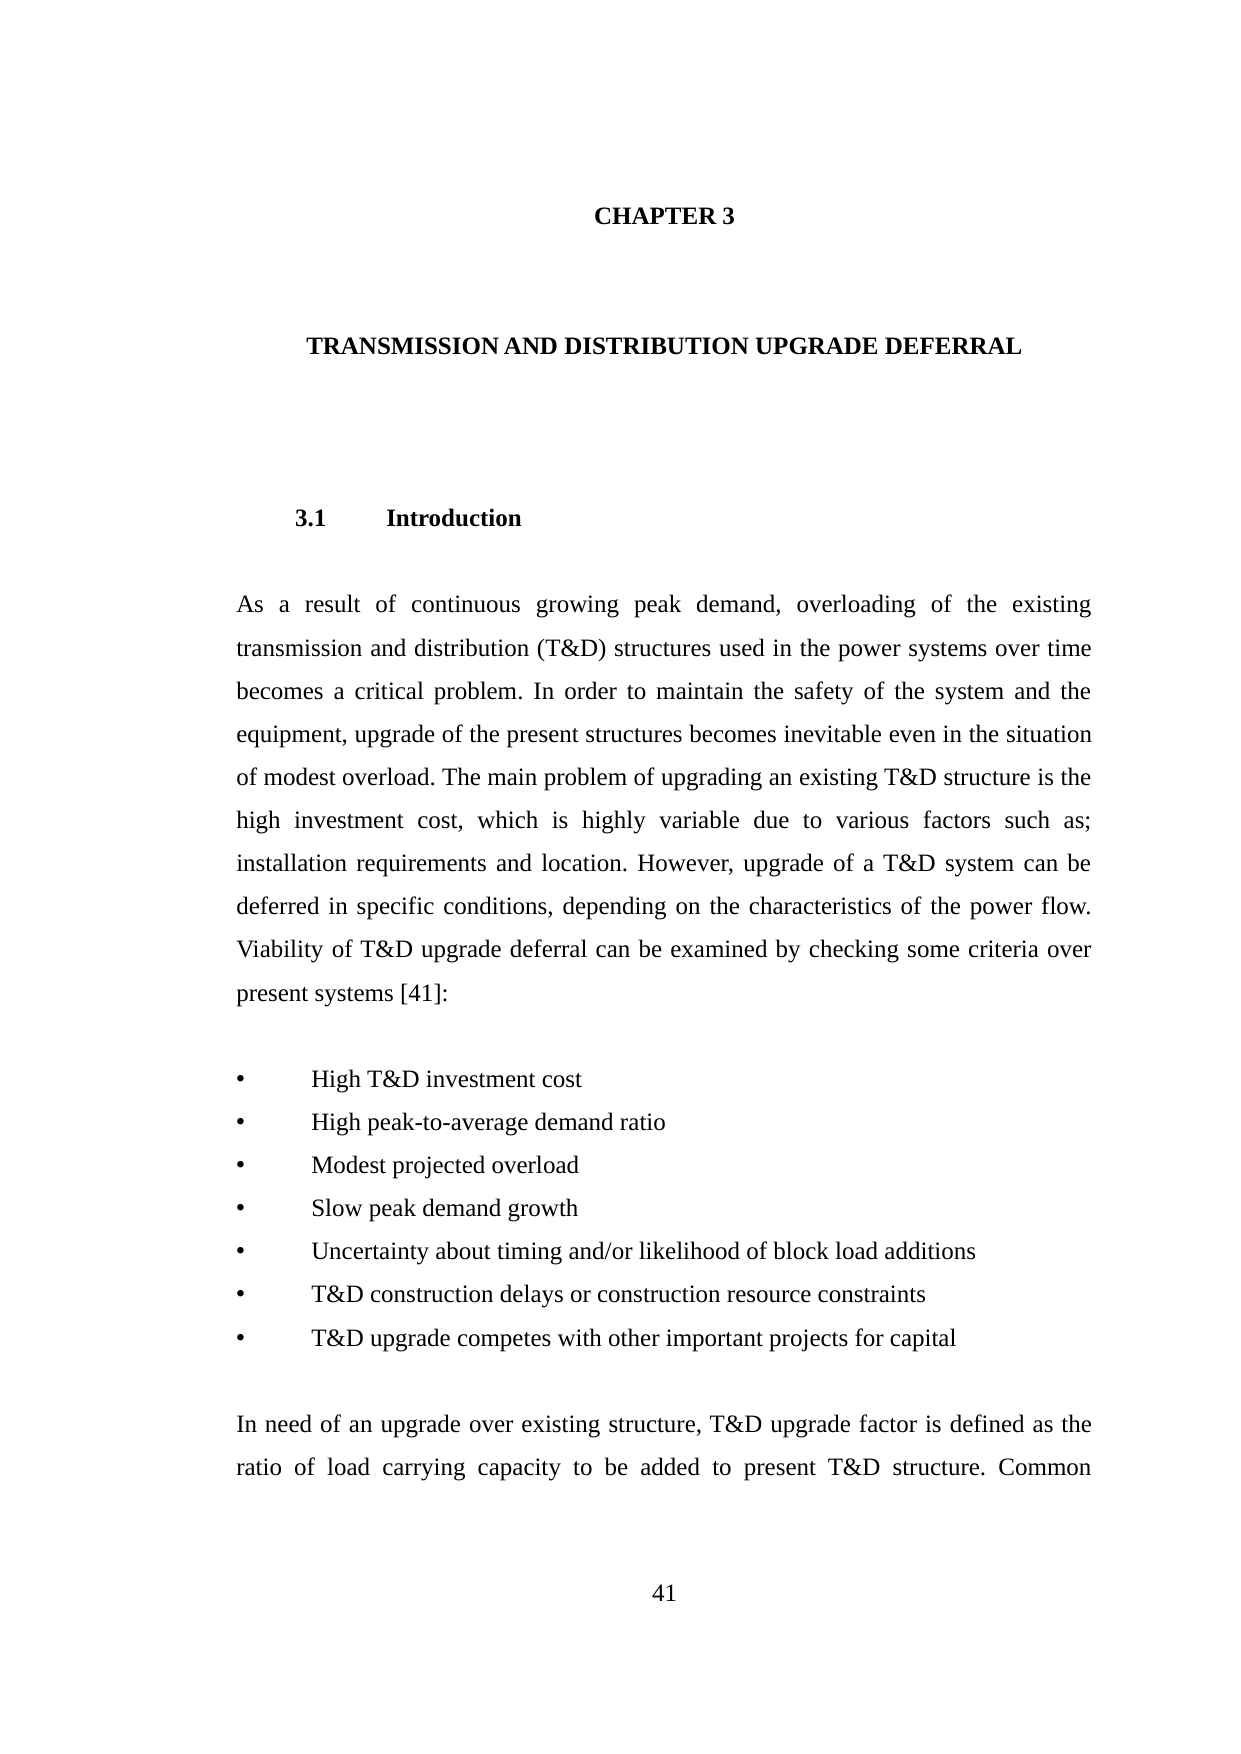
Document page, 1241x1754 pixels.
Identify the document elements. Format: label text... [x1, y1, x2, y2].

list T&D construction delays or construction resource constraints [236, 1279, 1093, 1308]
list Introduction [236, 503, 1093, 532]
list T&D upgrade competes with other important projects for capital [236, 1323, 1093, 1351]
text As a result of continuous growing peak demand, overloading of the existing transmission and distribution (T&D) structures used in the power systems over time becomes a critical problem. In order to maintain the safety of the system and the equipment, upgrade of the present structures becomes inevitable even in the situation of modest overload. The main problem of upgrading an existing T&D structure is the high investment cost, which is highly variable due to various factors such as; installation requirements and location. However, upgrade of a T&D system can be deferred in specific conditions, depending on the characteristics of the power flow. Viability of T&D upgrade deferral can be examined by checking some criteria over present systems [41]: [236, 589, 1093, 1006]
list Uncertainty about timing and/or likelihood of block load additions [236, 1236, 1093, 1265]
subtitle TRANSMISSION AND DISTRIBUTION UPGRADE DEFERRAL [236, 331, 1093, 359]
list Slow peak demand growth [236, 1193, 1093, 1222]
text In need of an upgrade over existing structure, T&D upgrade factor is defined as the ratio of load carrying capacity to be added to present T&D structure. Common [236, 1409, 1093, 1481]
list High T&D investment cost [236, 1064, 1093, 1093]
list Modest projected overload [236, 1150, 1093, 1179]
list High peak-to-average demand ratio [236, 1107, 1093, 1136]
